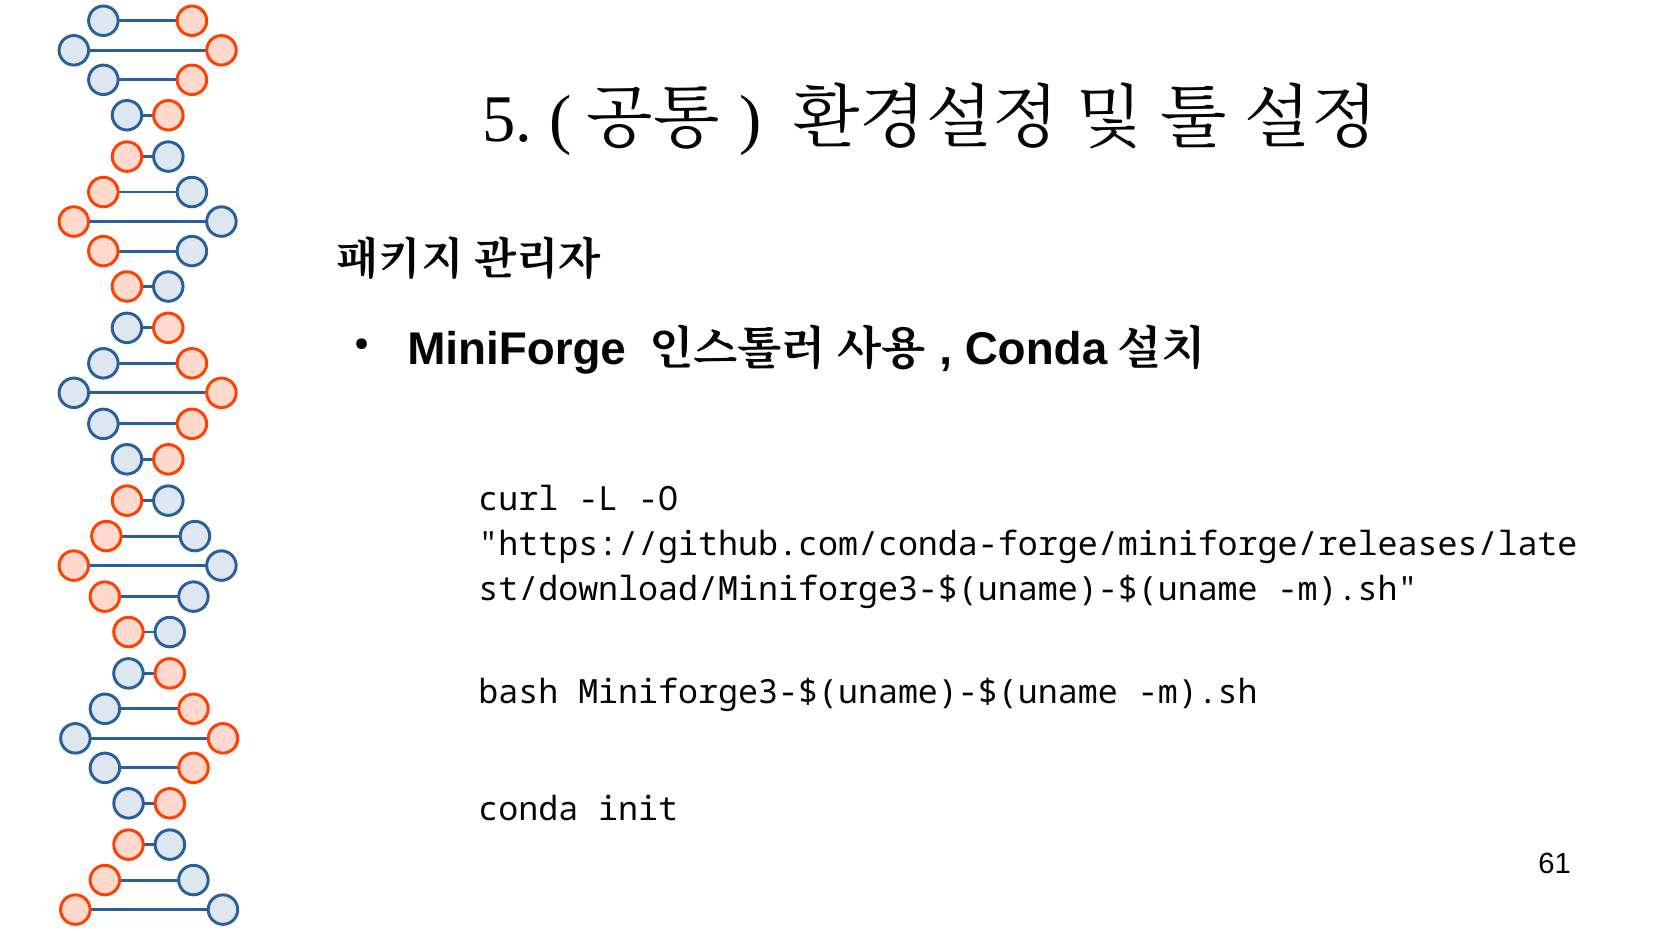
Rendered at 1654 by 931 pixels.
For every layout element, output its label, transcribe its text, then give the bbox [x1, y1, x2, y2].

title 5. (공통) 환경설정 및 툴 설정 [265, 35, 1595, 189]
list 패키지 관리자 MiniForge 인스톨러 사용, Conda설치 curl -L -O "https://github.com/conda-forge/miniforge/releases/latest/download/Miniforge3-$(uname)-$(uname -m).sh" bash Miniforge3-$(uname)-$(uname -m).sh conda init [265, 224, 1595, 863]
